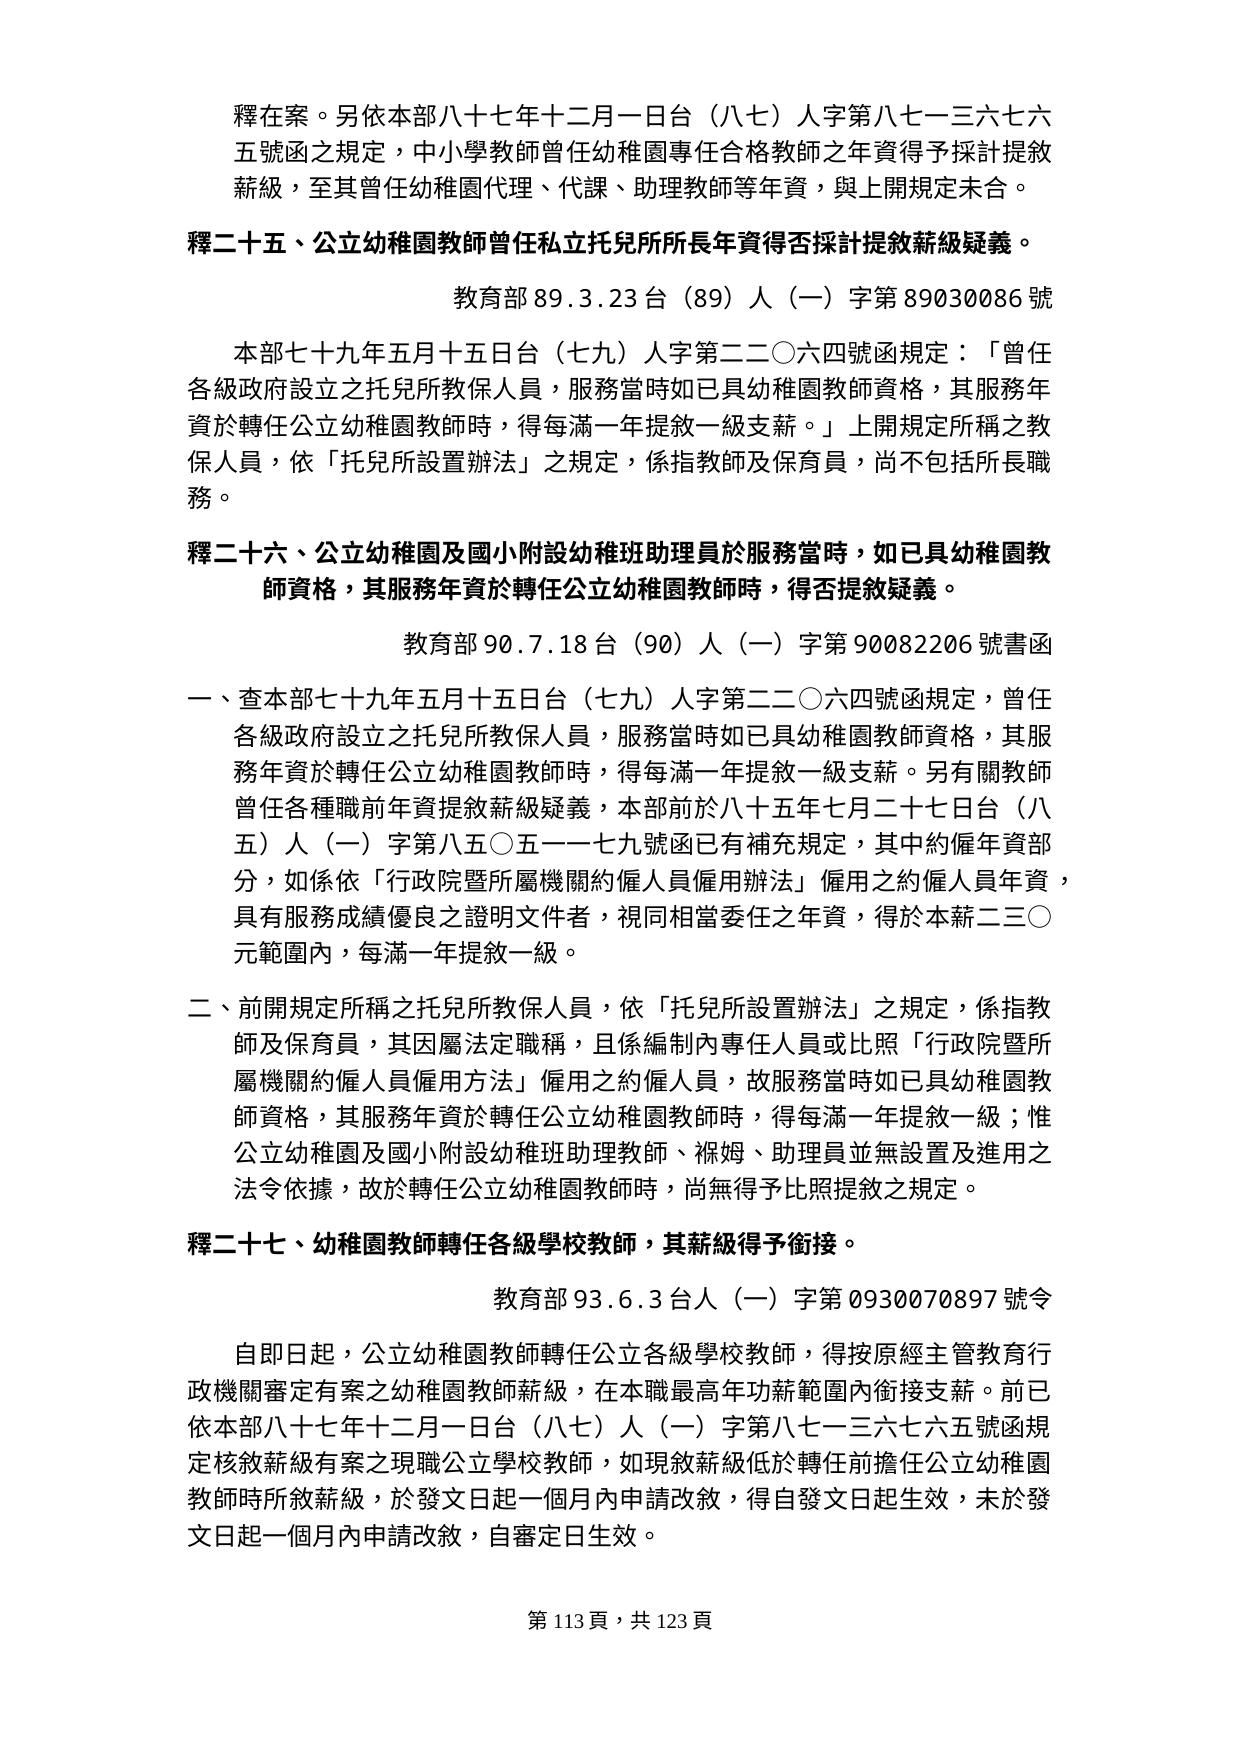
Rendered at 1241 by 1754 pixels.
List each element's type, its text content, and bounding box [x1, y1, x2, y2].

text 自即日起，公立幼稚園教師轉任公立各級學校教師，得按原經主管教育行政機關審定有案之幼稚園教師薪級，在本職最高年功薪範圍內銜接支薪。前已依本部八十七年十二月一日台（八七）人（一）字第八七一三六七六五號函規定核敘薪級有案之現職公立學校教師，如現敘薪級低於轉任前擔任公立幼稚園教師時所敘薪級，於發文日起一個月內申請改敘，得自發文日起生效，未於發文日起一個月內申請改敘，自審定日生效。 [187, 1335, 1053, 1552]
text 釋二十七、幼稚園教師轉任各級學校教師，其薪級得予銜接。 [187, 1225, 1053, 1261]
text 本部七十九年五月十五日台（七九）人字第二二○六四號函規定：「曾任各級政府設立之托兒所教保人員，服務當時如已具幼稚園教師資格，其服務年資於轉任公立幼稚園教師時，得每滿一年提敘一級支薪。」上開規定所稱之教保人員，依「托兒所設置辦法」之規定，係指教師及保育員，尚不包括所長職務。 [187, 334, 1053, 515]
text 教育部90.7.18台（90）人（一）字第90082206號書函 [187, 625, 1053, 661]
text 釋在案。另依本部八十七年十二月一日台（八七）人字第八七一三六七六五號函之規定，中小學教師曾任幼稚園專任合格教師之年資得予採計提敘薪級，至其曾任幼稚園代理、代課、助理教師等年資，與上開規定未合。 [187, 96, 1053, 205]
text 釋二十五、公立幼稚園教師曾任私立托兒所所長年資得否採計提敘薪級疑義。 [187, 224, 1053, 260]
text 二、前開規定所稱之托兒所教保人員，依「托兒所設置辦法」之規定，係指教師及保育員，其因屬法定職稱，且係編制內專任人員或比照「行政院暨所屬機關約僱人員僱用方法」僱用之約僱人員，故服務當時如已具幼稚園教師資格，其服務年資於轉任公立幼稚園教師時，得每滿一年提敘一級；惟公立幼稚園及國小附設幼稚班助理教師、褓姆、助理員並無設置及進用之法令依據，故於轉任公立幼稚園教師時，尚無得予比照提敘之規定。 [187, 989, 1053, 1206]
text 釋二十六、公立幼稚園及國小附設幼稚班助理員於服務當時，如已具幼稚園教師資格，其服務年資於轉任公立幼稚園教師時，得否提敘疑義。 [187, 534, 1053, 606]
text 教育部93.6.3台人（一）字第0930070897號令 [187, 1280, 1053, 1316]
text 教育部89.3.23台（89）人（一）字第89030086號 [187, 279, 1053, 315]
text 一、查本部七十九年五月十五日台（七九）人字第二二○六四號函規定，曾任各級政府設立之托兒所教保人員，服務當時如已具幼稚園教師資格，其服務年資於轉任公立幼稚園教師時，得每滿一年提敘一級支薪。另有關教師曾任各種職前年資提敘薪級疑義，本部前於八十五年七月二十七日台（八五）人（一）字第八五○五一一七九號函已有補充規定，其中約僱年資部分，如係依「行政院暨所屬機關約僱人員僱用辦法」僱用之約僱人員年資，具有服務成績優良之證明文件者，視同相當委任之年資，得於本薪二三○元範圍內，每滿一年提敘一級。 [187, 680, 1053, 970]
